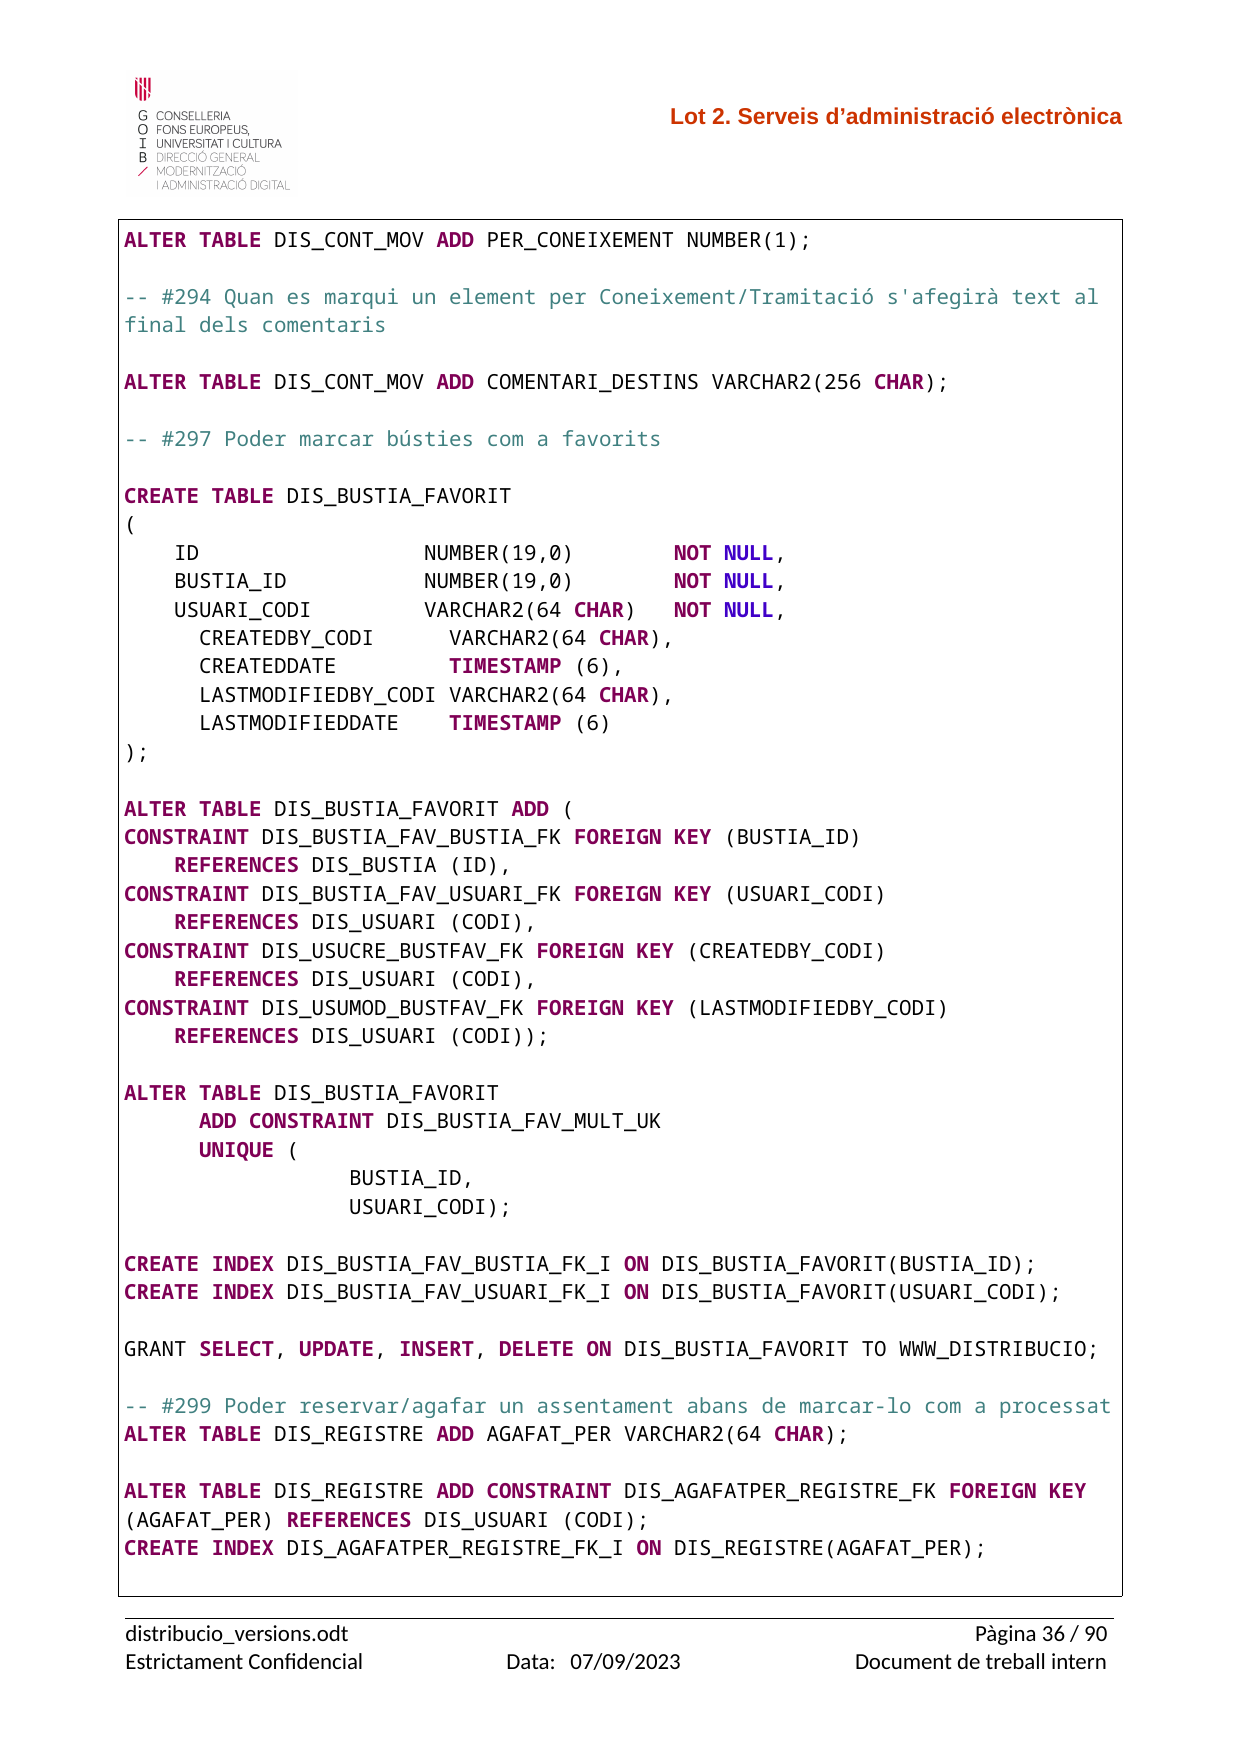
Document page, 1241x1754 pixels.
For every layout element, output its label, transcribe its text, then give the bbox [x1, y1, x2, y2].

picture [126, 70, 299, 197]
table_header ALTER TABLE DIS_CONT_MOV ADD PER_CONEIXEMENT NUMBER(1); -- #294 Quan es marqui un element per Coneixement/Tramitació s'afegirà text al final dels comentaris ALTER TABLE DIS_CONT_MOV ADD COMENTARI_DESTINS VARCHAR2(256 CHAR); -- #297 Poder marcar bústies com a favorits CREATE TABLE DIS_BUSTIA_FAVORIT ( ID NUMBER(19,0) NOT NULL, BUSTIA_ID NUMBER(19,0) NOT NULL, USUARI_CODI VARCHAR2(64 CHAR) NOT NULL, CREATEDBY_CODI VARCHAR2(64 CHAR), CREATEDDATE TIMESTAMP (6), LASTMODIFIEDBY_CODI VARCHAR2(64 CHAR), LASTMODIFIEDDATE TIMESTAMP (6) ); ALTER TABLE DIS_BUSTIA_FAVORIT ADD ( CONSTRAINT DIS_BUSTIA_FAV_BUSTIA_FK FOREIGN KEY (BUSTIA_ID) REFERENCES DIS_BUSTIA (ID), CONSTRAINT DIS_BUSTIA_FAV_USUARI_FK FOREIGN KEY (USUARI_CODI) REFERENCES DIS_USUARI (CODI), CONSTRAINT DIS_USUCRE_BUSTFAV_FK FOREIGN KEY (CREATEDBY_CODI) REFERENCES DIS_USUARI (CODI), CONSTRAINT DIS_USUMOD_BUSTFAV_FK FOREIGN KEY (LASTMODIFIEDBY_CODI) REFERENCES DIS_USUARI (CODI)); ALTER TABLE DIS_BUSTIA_FAVORIT ADD CONSTRAINT DIS_BUSTIA_FAV_MULT_UK UNIQUE ( BUSTIA_ID, USUARI_CODI); CREATE INDEX DIS_BUSTIA_FAV_BUSTIA_FK_I ON DIS_BUSTIA_FAVORIT(BUSTIA_ID); CREATE INDEX DIS_BUSTIA_FAV_USUARI_FK_I ON DIS_BUSTIA_FAVORIT(USUARI_CODI); GRANT SELECT, UPDATE, INSERT, DELETE ON DIS_BUSTIA_FAVORIT TO WWW_DISTRIBUCIO; -- #299 Poder reservar/agafar un assentament abans de marcar-lo com a processat ALTER TABLE DIS_REGISTRE ADD AGAFAT_PER VARCHAR2(64 CHAR); ALTER TABLE DIS_REGISTRE ADD CONSTRAINT DIS_AGAFATPER_REGISTRE_FK FOREIGN KEY (AGAFAT_PER) REFERENCES DIS_USUARI (CODI); CREATE INDEX DIS_AGAFATPER_REGISTRE_FK_I ON DIS_REGISTRE(AGAFAT_PER); [119, 220, 1122, 1596]
